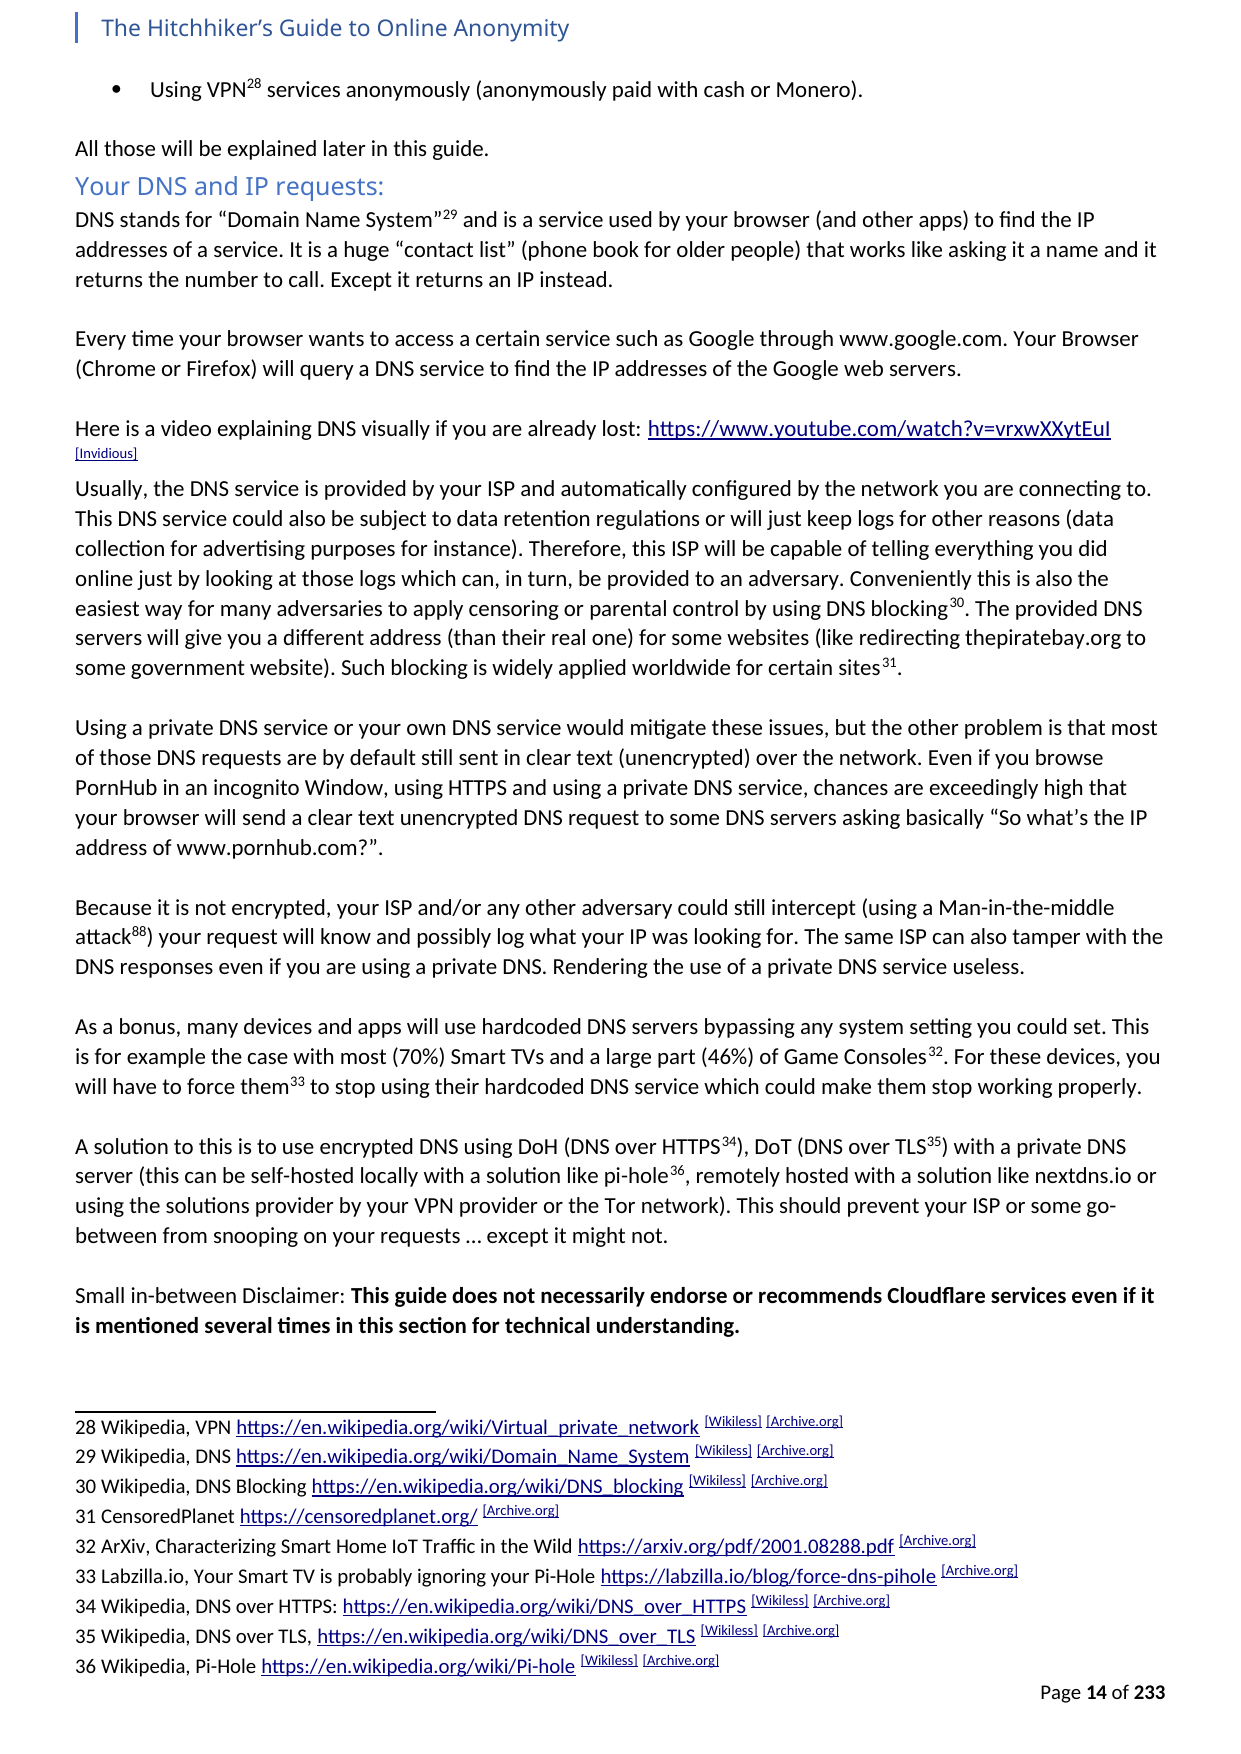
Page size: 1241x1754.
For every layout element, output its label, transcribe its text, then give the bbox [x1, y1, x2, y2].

text Because it is not encrypted, your ISP and/or any other adversary could still intercept (using a Man-in-the-middle attack88) your request will know and possibly log what your IP was looking for. The same ISP can also tamper with the DNS responses even if you are using a private DNS. Rendering the use of a private DNS service useless. [75, 893, 1165, 980]
text A solution to this is to use encrypted DNS using DoH (DNS over HTTPS), DoT (DNS over TLS) with a private DNS server (this can be self-hosted locally with a solution like pi-hole, remotely hosted with a solution like nextdns.io or using the solutions provider by your VPN provider or the Tor network). This should prevent your ISP or some go-between from snooping on your requests … except it might not. [75, 1132, 1165, 1249]
text Using a private DNS service or your own DNS service would mitigate these issues, but the other problem is that most of those DNS requests are by default still sent in clear text (unencrypted) over the network. Even if you browse PornHub in an incognito Window, using HTTPS and using a private DNS service, chances are exceedingly high that your browser will send a clear text unencrypted DNS request to some DNS servers asking basically “So what’s the IP address of www.pornhub.com?”. [75, 713, 1165, 861]
text Wikipedia, Pi-Hole https://en.wikipedia.org/wiki/Pi-hole [Wikiless] [Archive.org] [75, 1651, 1165, 1679]
list Wikipedia, VPN https://en.wikipedia.org/wiki/Virtual_private_network [Wikiless] [Archive.org] [75, 1412, 1165, 1440]
text Labzilla.io, Your Smart TV is probably ignoring your Pi-Hole https://labzilla.io/blog/force-dns-pihole [Archive.org] [75, 1561, 1165, 1589]
text Here is a video explaining DNS visually if you are already lost: https://www.youtube.com/watch?v=vrxwXXytEuI [Invidious] [75, 414, 1165, 472]
text Small in-between Disclaimer: This guide does not necessarily endorse or recommends Cloudflare services even if it is mentioned several times in this section for technical understanding. [75, 1281, 1165, 1339]
text ArXiv, Characterizing Smart Home IoT Traffic in the Wild https://arxiv.org/pdf/2001.08288.pdf [Archive.org] [75, 1531, 1165, 1559]
text Wikipedia, DNS https://en.wikipedia.org/wiki/Domain_Name_System [Wikiless] [Archive.org] [75, 1442, 1165, 1470]
text DNS stands for “Domain Name System” and is a service used by your browser (and other apps) to find the IP addresses of a service. It is a huge “contact list” (phone book for older people) that works like asking it a name and it returns the number to call. Except it returns an IP instead. [75, 205, 1165, 293]
text CensoredPlanet https://censoredplanet.org/ [Archive.org] [75, 1501, 1165, 1529]
text All those will be explained later in this guide. [75, 134, 1165, 163]
text Every time your browser wants to access a certain service such as Google through www.google.com. Your Browser (Chrome or Firefox) will query a DNS service to find the IP addresses of the Google web servers. [75, 324, 1165, 382]
text As a bonus, many devices and apps will use hardcoded DNS servers bypassing any system setting you could set. This is for example the case with most (70%) Smart TVs and a large part (46%) of Game Consoles. For these devices, you will have to force them to stop using their hardcoded DNS service which could make them stop working properly. [75, 1012, 1165, 1100]
list Using VPN services anonymously (anonymously paid with cash or Monero). [112, 75, 1165, 103]
text Usually, the DNS service is provided by your ISP and automatically configured by the network you are connecting to. This DNS service could also be subject to data retention regulations or will just keep logs for other reasons (data collection for advertising purposes for instance). Therefore, this ISP will be capable of telling everything you did online just by looking at those logs which can, in turn, be provided to an adversary. Conveniently this is also the easiest way for many adversaries to apply censoring or parental control by using DNS blocking. The provided DNS servers will give you a different address (than their real one) for some websites (like redirecting thepiratebay.org to some government website). Such blocking is widely applied worldwide for certain sites. [75, 474, 1165, 681]
text Wikipedia, DNS Blocking https://en.wikipedia.org/wiki/DNS_blocking [Wikiless] [Archive.org] [75, 1472, 1165, 1499]
subtitle Your DNS and IP requests: [75, 169, 1165, 203]
text Wikipedia, DNS over HTTPS: https://en.wikipedia.org/wiki/DNS_over_HTTPS [Wikiless] [Archive.org] [75, 1591, 1165, 1619]
text Wikipedia, DNS over TLS, https://en.wikipedia.org/wiki/DNS_over_TLS [Wikiless] [Archive.org] [75, 1621, 1165, 1649]
